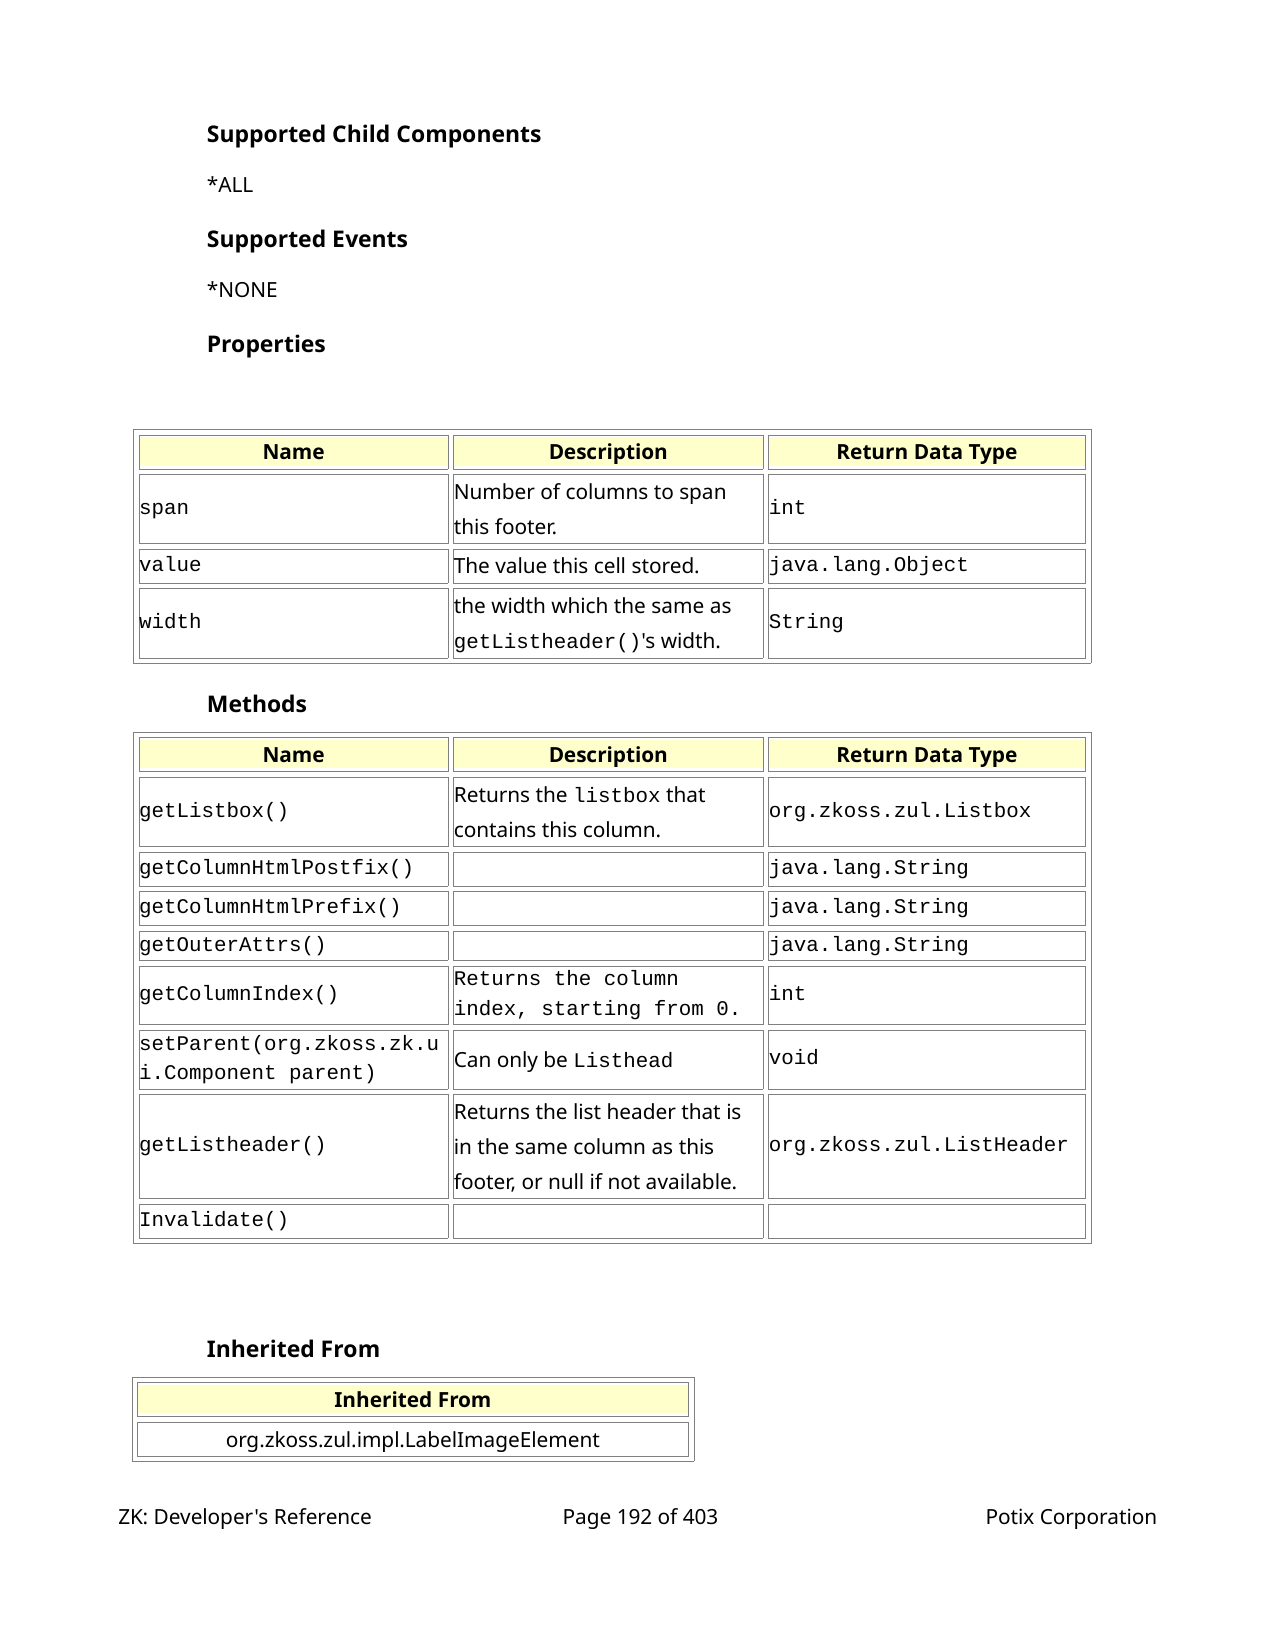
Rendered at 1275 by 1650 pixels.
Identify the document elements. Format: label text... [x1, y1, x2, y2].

table_cell [451, 925, 766, 960]
table_cell [454, 932, 763, 960]
table_cell void [766, 1024, 1088, 1088]
table_cell value [136, 543, 451, 583]
table_header Name [136, 733, 451, 771]
table_header Description [451, 430, 766, 468]
table_cell getColumnHtmlPrefix() [136, 886, 451, 925]
table_cell span [136, 469, 451, 543]
table_cell [454, 1205, 763, 1238]
table_cell Can only be Listhead [451, 1024, 766, 1088]
table_cell [769, 1205, 1085, 1238]
table_cell org.zkoss.zul.Listbox [766, 771, 1088, 846]
table_cell java.lang.String [766, 886, 1088, 925]
table_cell Returns the listbox that contains this column. [451, 771, 766, 846]
subtitle Supported Events [207, 223, 1157, 254]
table_header Return Data Type [766, 733, 1088, 771]
table_cell [451, 846, 766, 886]
table_cell Number of columns to span this footer. [451, 469, 766, 543]
subtitle Methods [207, 688, 1157, 719]
table_header Name [136, 430, 451, 468]
subtitle Supported Child Components [207, 118, 1157, 149]
table_cell getOuterAttrs() [136, 925, 451, 960]
table_cell Returns the list header that is in the same column as this footer, or null if not available. [451, 1089, 766, 1198]
table_cell the width which the same as getListheader()'s width. [451, 583, 766, 658]
table_cell [454, 853, 763, 886]
table_header Inherited From [134, 1378, 691, 1416]
subtitle Inherited From [207, 1333, 1157, 1364]
table_cell java.lang.String [766, 925, 1088, 960]
table_cell [766, 1198, 1088, 1238]
table_cell [454, 892, 763, 925]
table_cell int [766, 960, 1088, 1024]
table_cell String [766, 583, 1088, 658]
table_cell The value this cell stored. [451, 543, 766, 583]
subtitle Properties [207, 328, 1157, 359]
table_cell java.lang.Object [766, 543, 1088, 583]
table_cell getListheader() [136, 1089, 451, 1198]
table_cell Returns the column index, starting from 0. [451, 960, 766, 1024]
table_cell org.zkoss.zul.impl.LabelImageElement [134, 1416, 691, 1456]
table_cell Invalidate() [136, 1198, 451, 1238]
text *NONE [207, 275, 1157, 303]
table_cell int [766, 469, 1088, 543]
table_cell getColumnHtmlPostfix() [136, 846, 451, 886]
table_cell org.zkoss.zul.ListHeader [766, 1089, 1088, 1198]
table_cell setParent(org.zkoss.zk.ui.Component parent) [136, 1024, 451, 1088]
table_cell width [136, 583, 451, 658]
table_cell [451, 1198, 766, 1238]
table_header Description [451, 733, 766, 771]
table_cell java.lang.String [766, 846, 1088, 886]
table_header Return Data Type [766, 430, 1088, 468]
text *ALL [207, 170, 1157, 198]
table_cell getColumnIndex() [136, 960, 451, 1024]
table_cell getListbox() [136, 771, 451, 846]
table_cell [451, 886, 766, 925]
